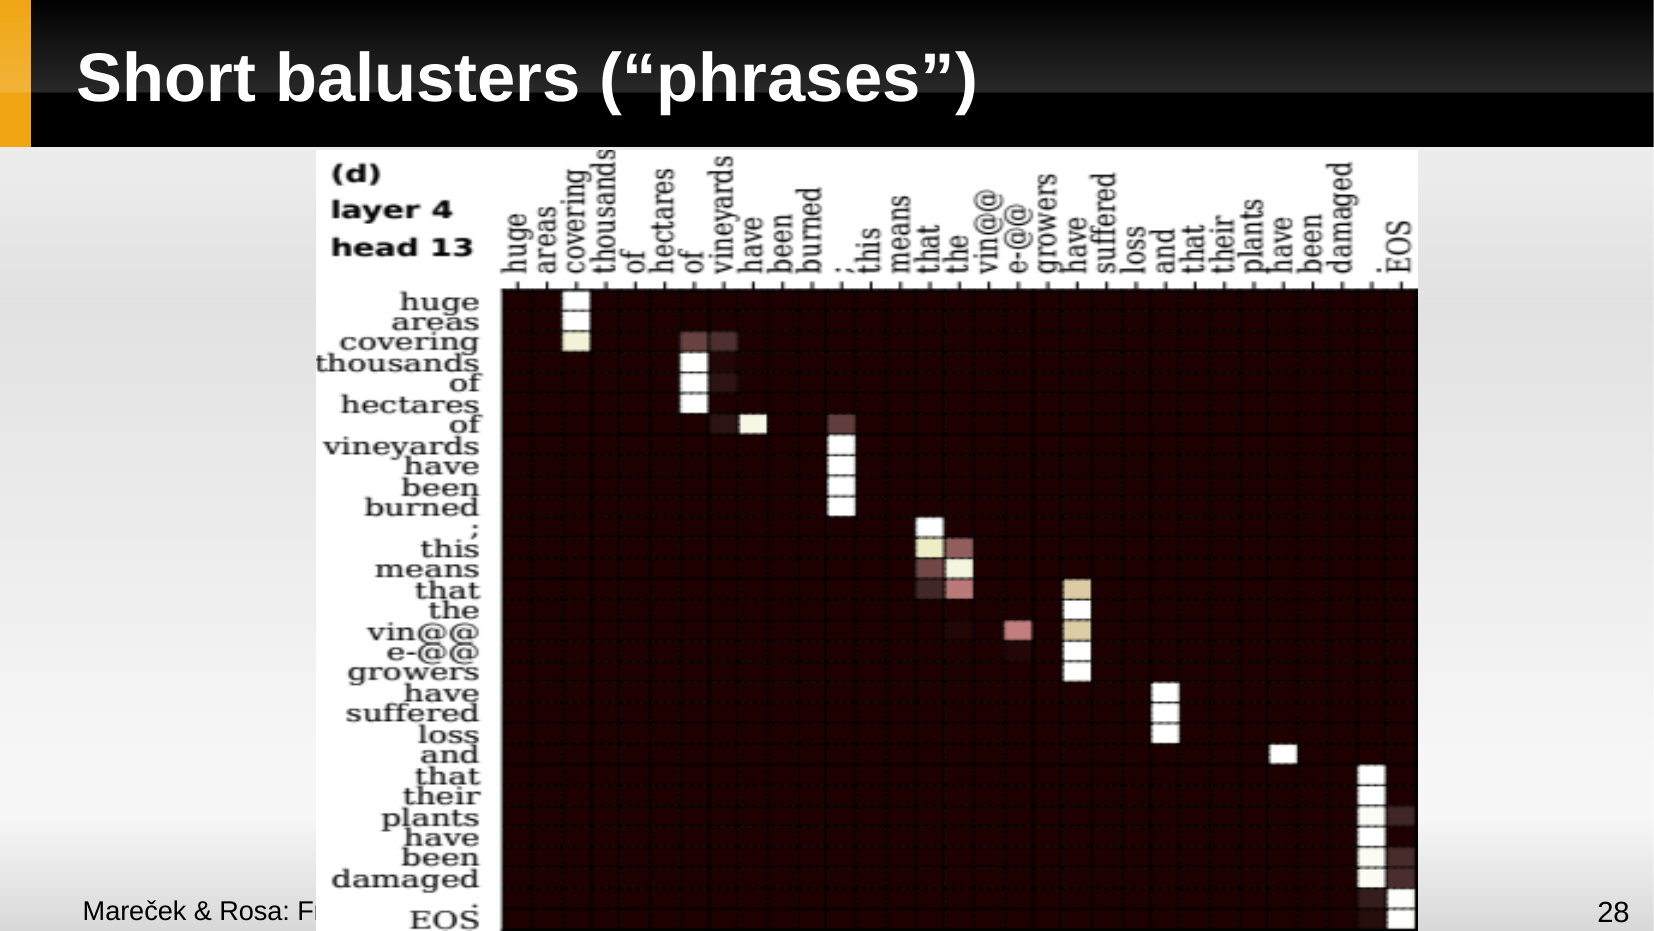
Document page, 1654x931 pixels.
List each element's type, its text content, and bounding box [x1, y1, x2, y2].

picture [0, 0, 1654, 931]
title Short balusters (“phrases”) [76, 0, 1625, 156]
